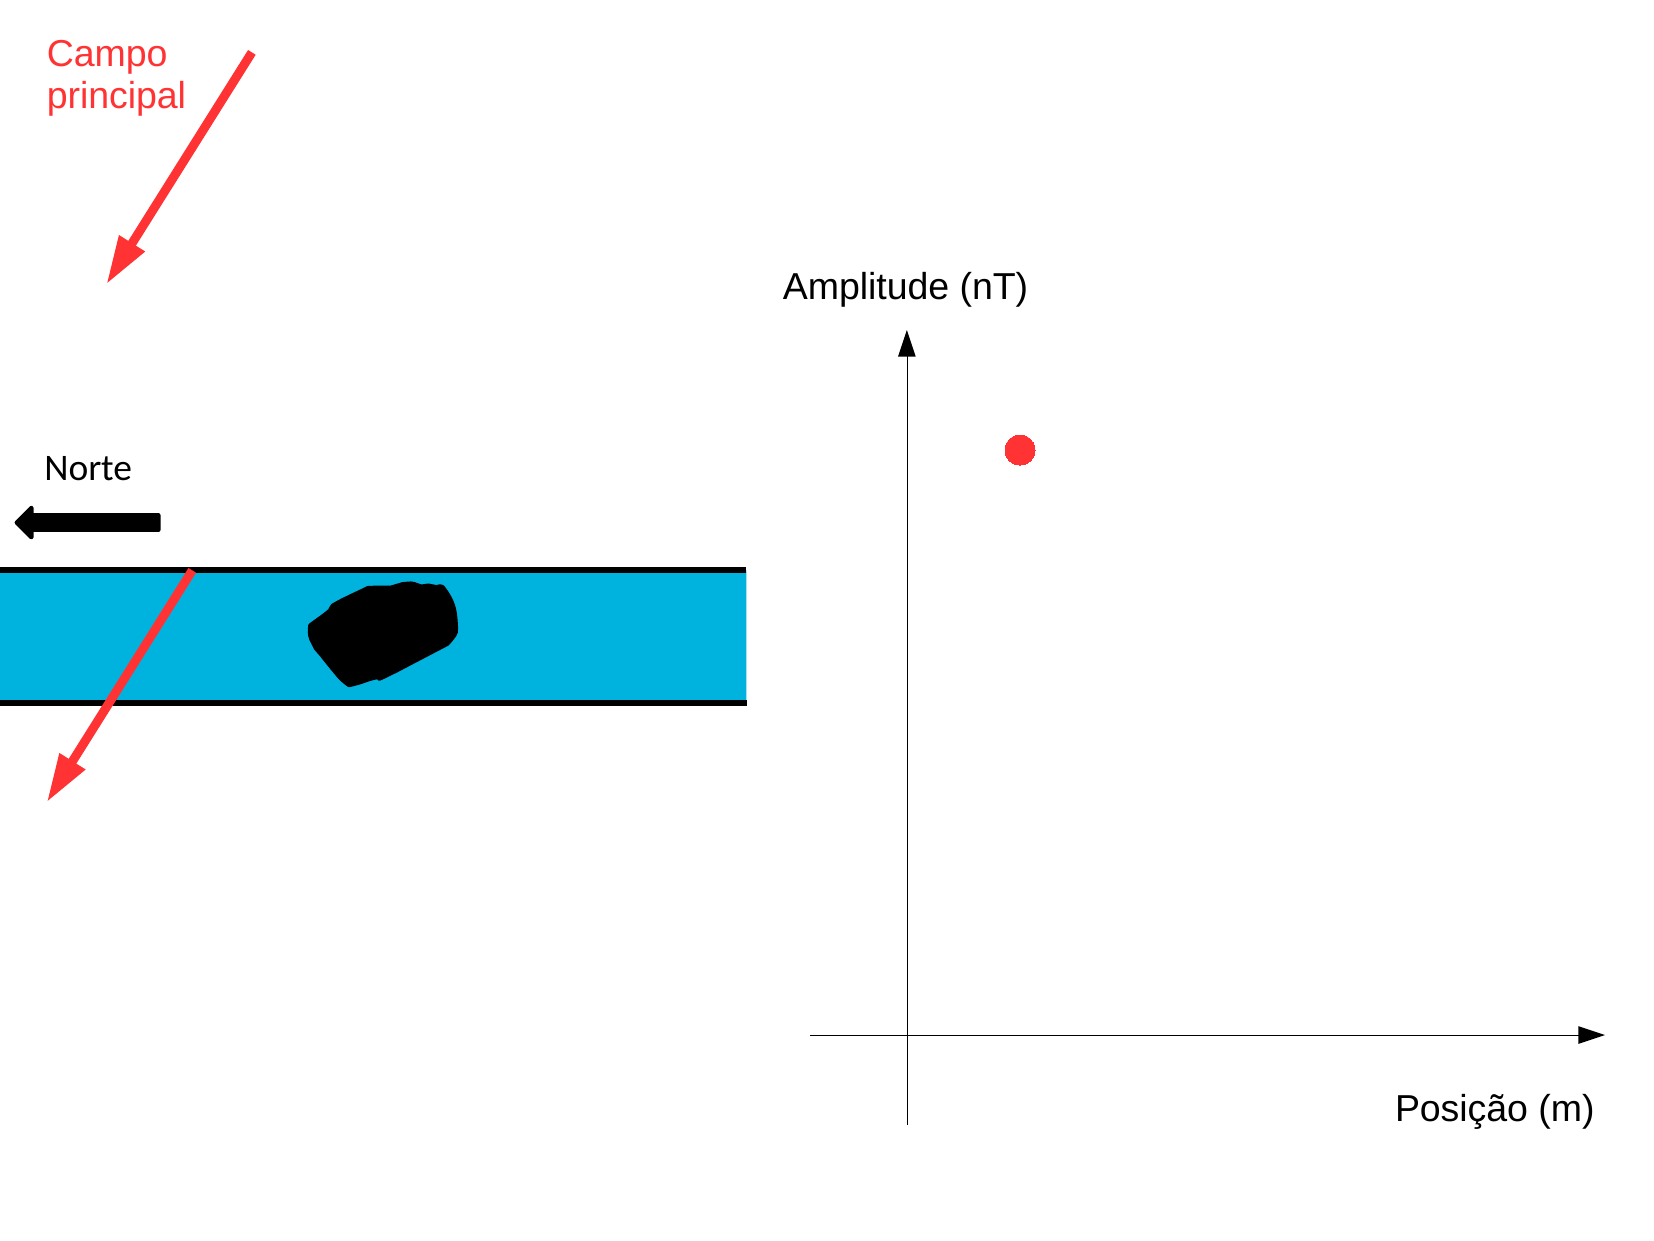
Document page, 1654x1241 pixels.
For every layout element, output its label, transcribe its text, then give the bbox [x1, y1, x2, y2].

text_box Norte [17, 435, 160, 496]
text_box Posição (m) [1380, 1080, 1610, 1137]
text_box Amplitude (nT) [768, 258, 1044, 316]
text_box Campo principal [32, 25, 257, 124]
text_box [117, 570, 747, 700]
text_box [0, 573, 184, 700]
text_box [1005, 435, 1036, 466]
text_box [16, 507, 159, 538]
